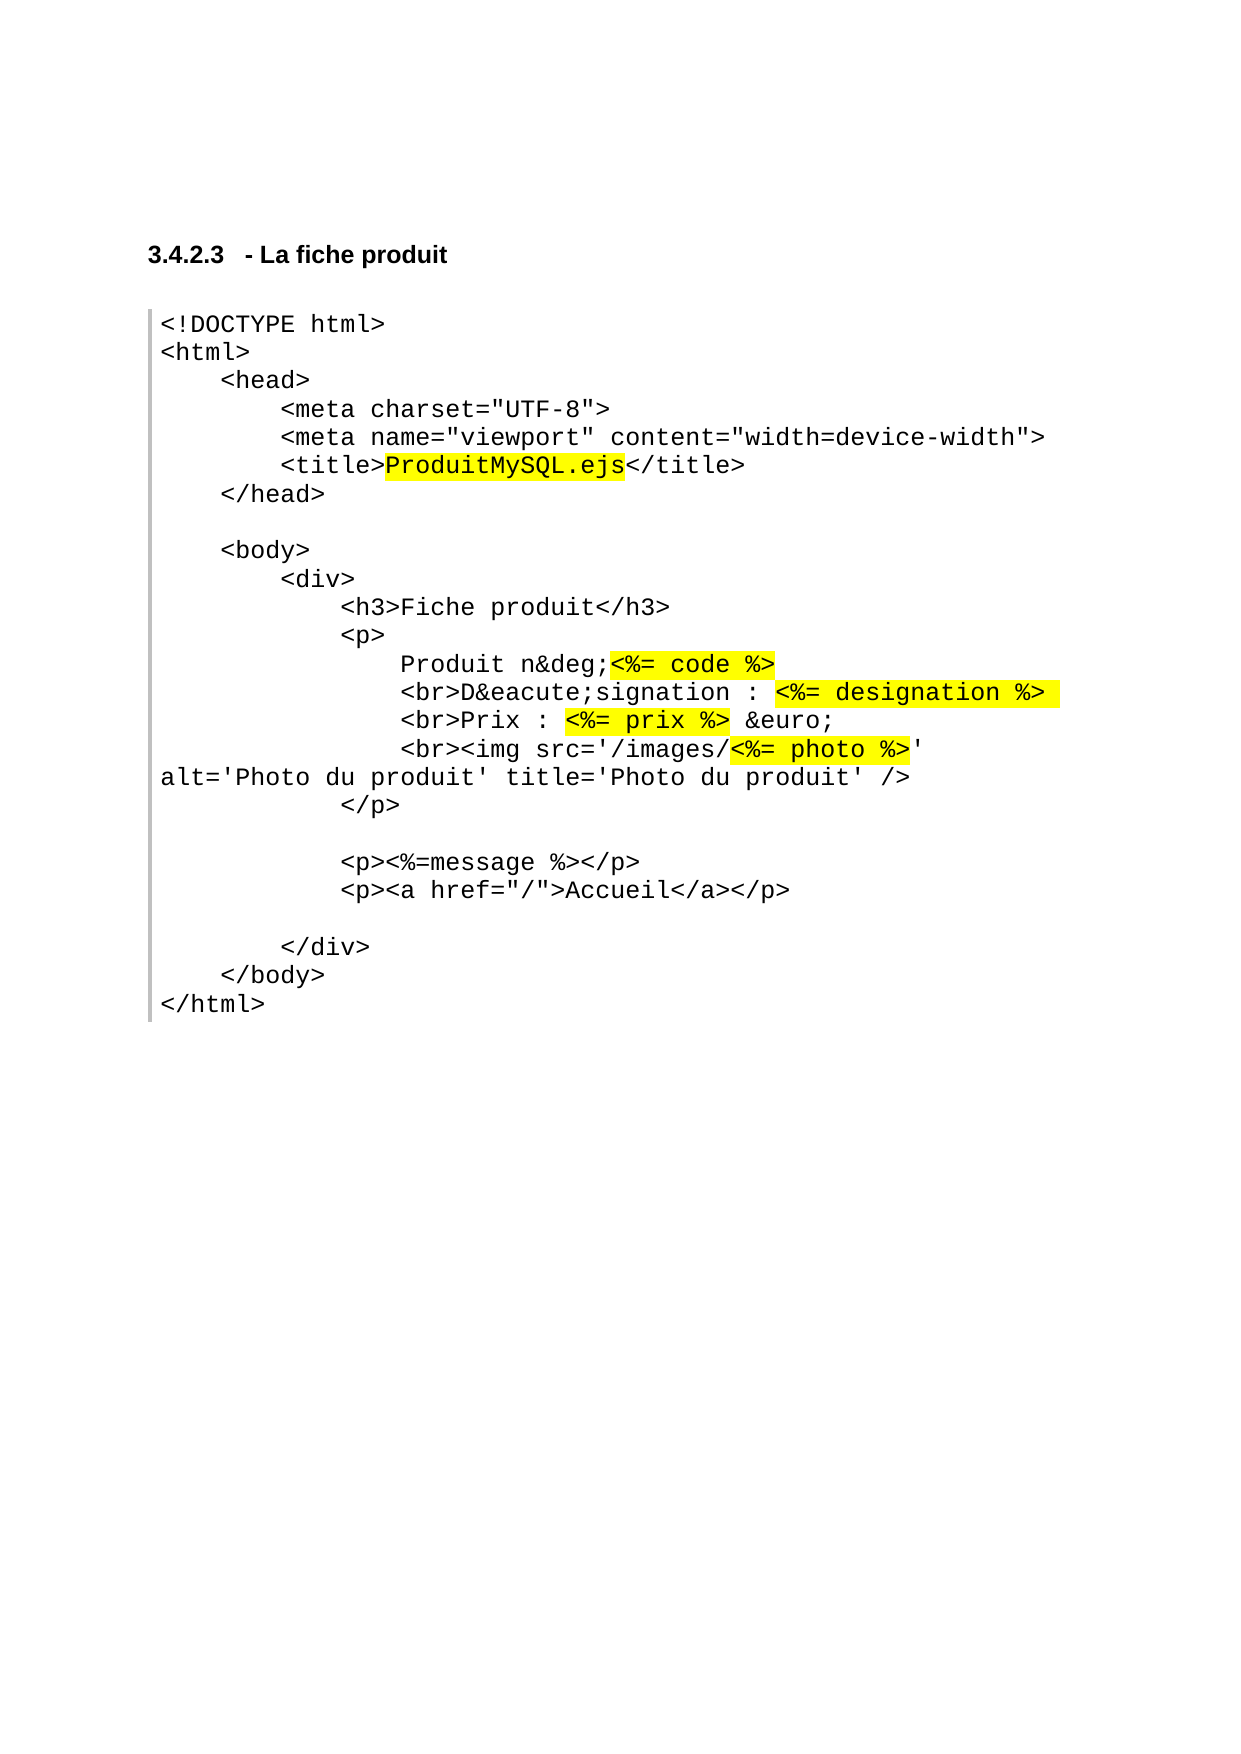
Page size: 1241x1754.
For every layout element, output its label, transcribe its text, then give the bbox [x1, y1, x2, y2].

text <meta name="viewport" content="width=device-width"> [152, 425, 1092, 453]
text <body> [152, 538, 1092, 566]
text </body> [152, 963, 1092, 991]
text <title>ProduitMySQL.ejs</title> [152, 453, 1092, 481]
text </html> [152, 991, 1092, 1022]
text <br>Prix : <%= prix %> &euro; [152, 708, 1092, 736]
text <head> [152, 368, 1092, 396]
text <p><a href="/">Accueil</a></p> [152, 878, 1092, 906]
text <meta charset="UTF-8"> [152, 396, 1092, 425]
text <br>D&eacute;signation : <%= designation %> [152, 680, 1092, 708]
text <div> [152, 566, 1092, 595]
text <p><%=message %></p> [152, 850, 1092, 878]
text <html> [152, 340, 1092, 368]
text </p> [152, 793, 1092, 821]
text <!DOCTYPE html> [152, 309, 1092, 340]
text </div> [152, 935, 1092, 963]
text <br><img src='/images/<%= photo %>' alt='Photo du produit' title='Photo du produit' /> [152, 736, 1092, 793]
text <p> [152, 623, 1092, 651]
text <h3>Fiche produit</h3> [152, 595, 1092, 623]
subtitle - La fiche produit [148, 240, 1092, 269]
text Produit n&deg;<%= code %> [152, 651, 1092, 680]
text </head> [152, 481, 1092, 510]
